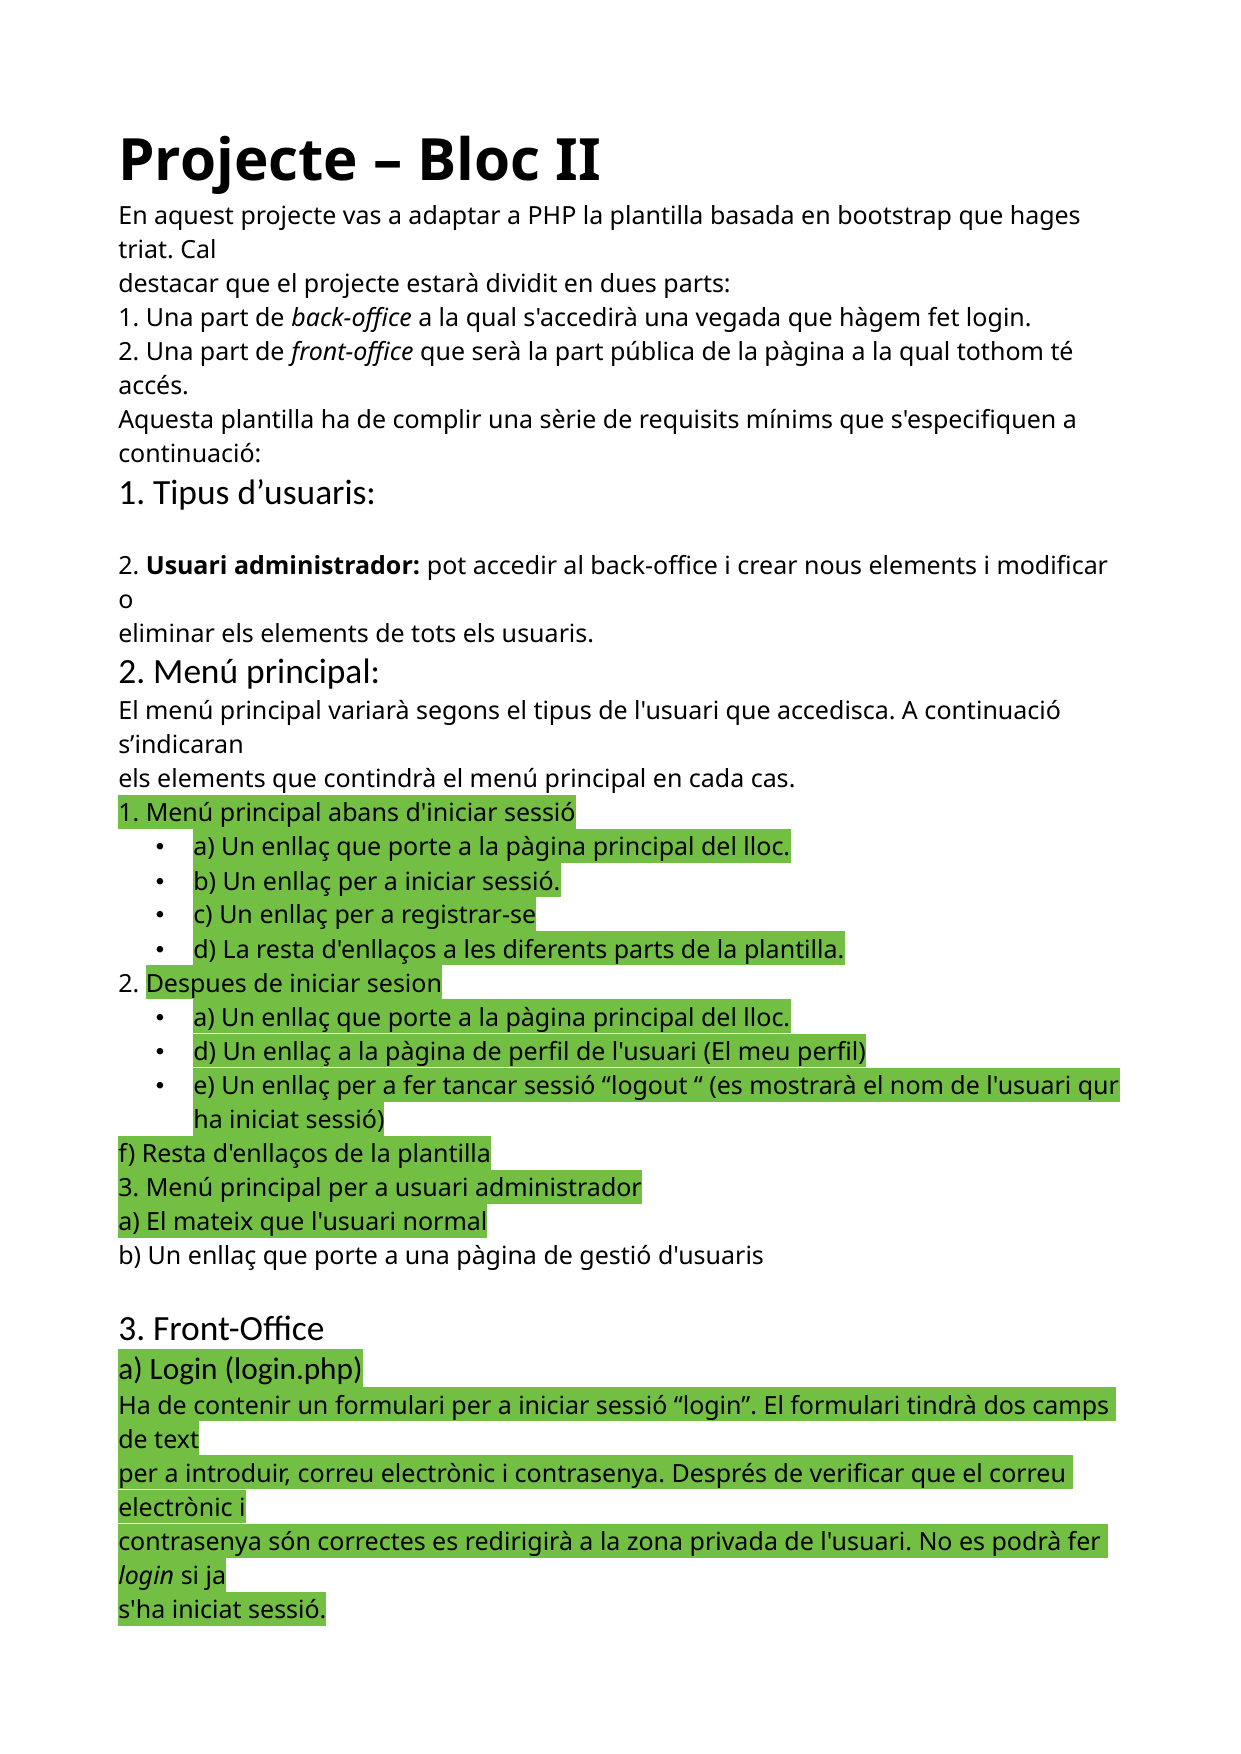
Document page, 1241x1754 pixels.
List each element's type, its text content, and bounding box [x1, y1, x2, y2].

text 2. Menú principal: [118, 649, 1122, 693]
text per a introduir, correu electrònic i contrasenya. Després de verificar que el correu electrònic i [118, 1455, 1122, 1523]
text 2. Despues de iniciar sesion [118, 965, 1122, 999]
text Ha de contenir un formulari per a iniciar sessió “login”. El formulari tindrà dos camps de text [118, 1387, 1122, 1455]
text Aquesta plantilla ha de complir una sèrie de requisits mínims que s'especifiquen a [118, 402, 1122, 436]
list c) Un enllaç per a registrar-se [156, 897, 1122, 931]
text 2. Usuari administrador: pot accedir al back-office i crear nous elements i modificar o [118, 547, 1122, 616]
list e) Un enllaç per a fer tancar sessió “logout “ (es mostrarà el nom de l'usuari qur ha iniciat sessió) [156, 1067, 1122, 1136]
list a) Un enllaç que porte a la pàgina principal del lloc. [156, 999, 1122, 1033]
text 3. Menú principal per a usuari administrador [118, 1170, 1122, 1204]
text a) Login (login.php) [118, 1349, 1122, 1387]
text els elements que contindrà el menú principal en cada cas. [118, 761, 1122, 795]
text En aquest projecte vas a adaptar a PHP la plantilla basada en bootstrap que hages triat. Cal [118, 198, 1122, 266]
text Projecte – Bloc II [118, 118, 1122, 198]
text 3. Front-Office [118, 1306, 1122, 1349]
list d) Un enllaç a la pàgina de perfil de l'usuari (El meu perfil) [156, 1033, 1122, 1067]
text destacar que el projecte estarà dividit en dues parts: [118, 266, 1122, 300]
list a) Un enllaç que porte a la pàgina principal del lloc. [156, 829, 1122, 863]
text s'ha iniciat sessió. [118, 1592, 1122, 1626]
text 1. Menú principal abans d'iniciar sessió [118, 795, 1122, 829]
text b) Un enllaç que porte a una pàgina de gestió d'usuaris [118, 1238, 1122, 1272]
text El menú principal variarà segons el tipus de l'usuari que accedisca. A continuació s’indicaran [118, 693, 1122, 761]
text 1. Tipus d’usuaris: [118, 470, 1122, 513]
text a) El mateix que l'usuari normal [118, 1204, 1122, 1238]
text eliminar els elements de tots els usuaris. [118, 616, 1122, 649]
text f) Resta d'enllaços de la plantilla [118, 1136, 1122, 1170]
text contrasenya són correctes es redirigirà a la zona privada de l'usuari. No es podrà fer login si ja [118, 1523, 1122, 1592]
text 2. Una part de front-office que serà la part pública de la pàgina a la qual tothom té accés. [118, 334, 1122, 402]
list b) Un enllaç per a iniciar sessió. [156, 863, 1122, 897]
text continuació: [118, 436, 1122, 470]
text 1. Una part de back-office a la qual s'accedirà una vegada que hàgem fet login. [118, 300, 1122, 334]
list d) La resta d'enllaços a les diferents parts de la plantilla. [156, 931, 1122, 965]
